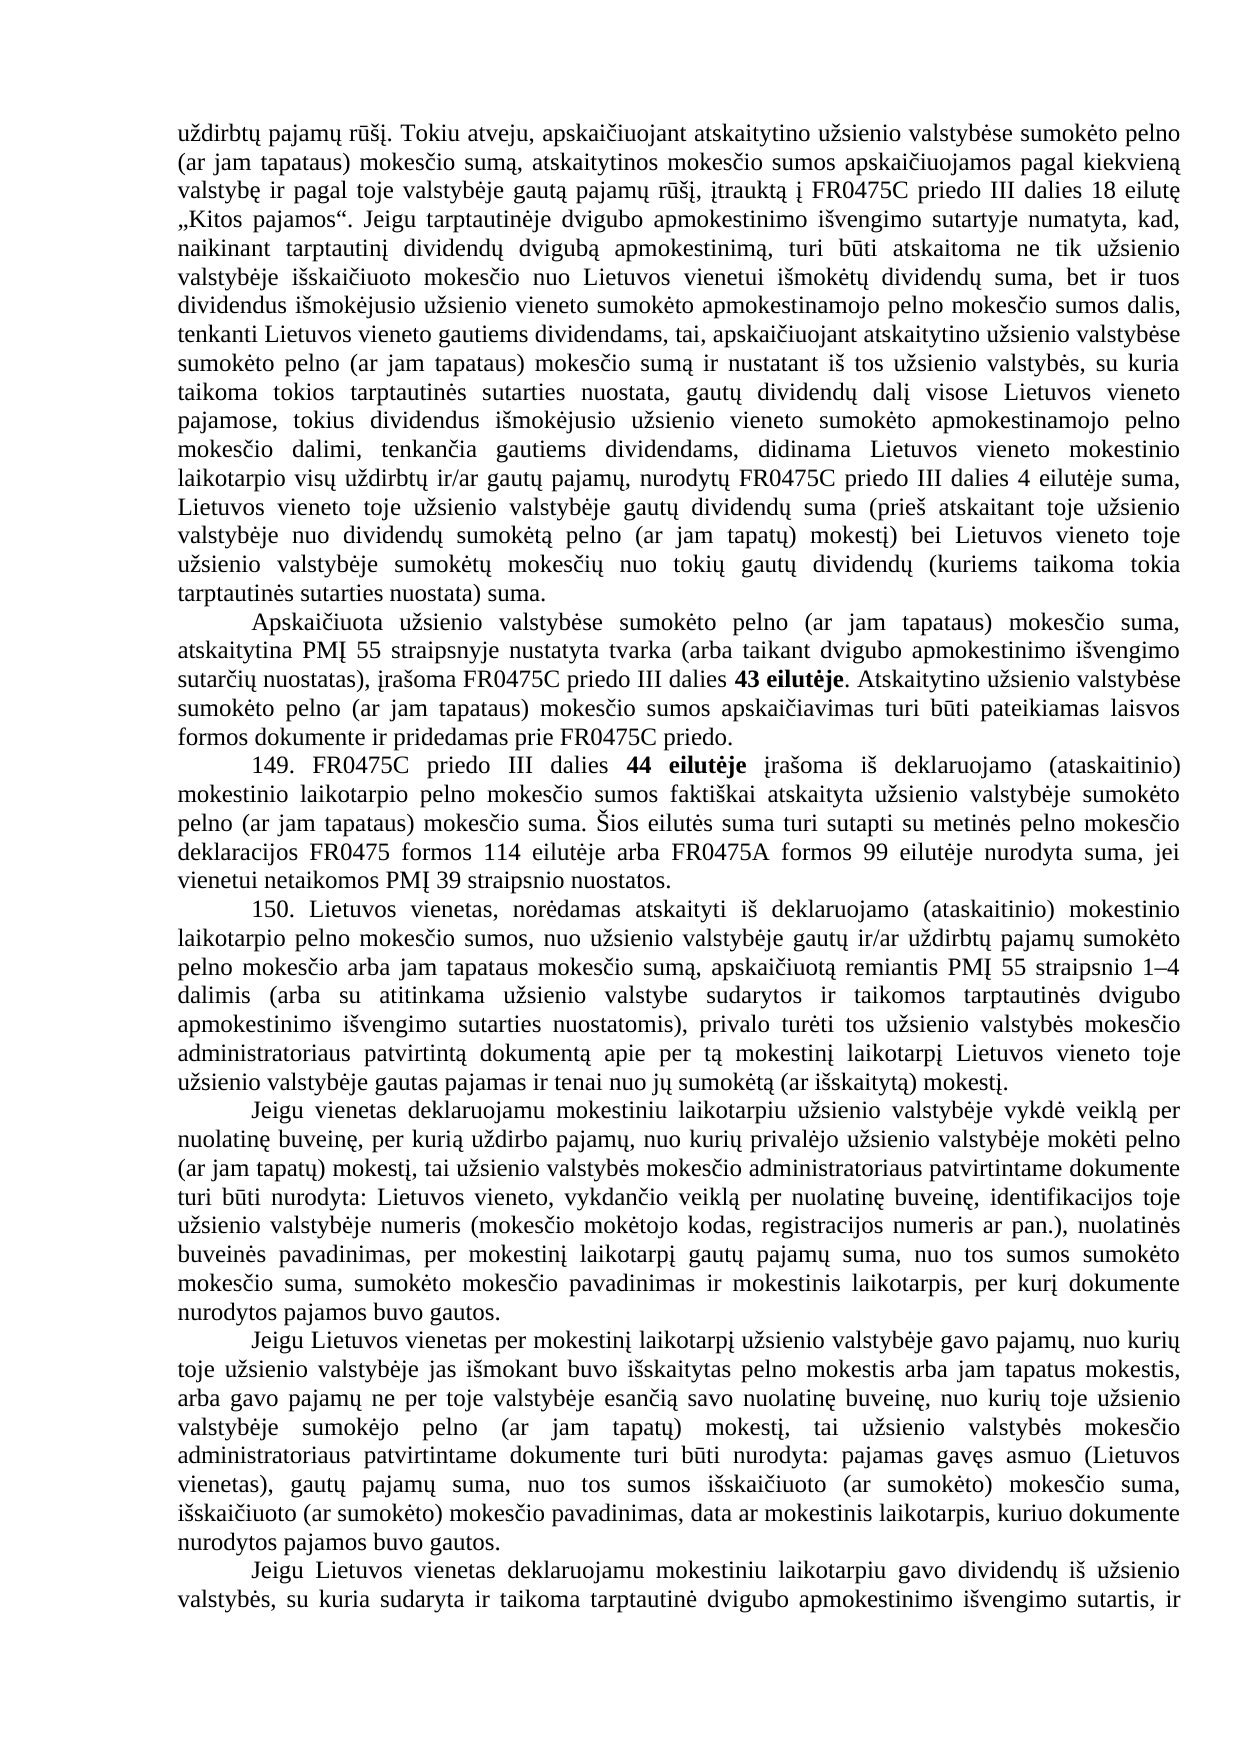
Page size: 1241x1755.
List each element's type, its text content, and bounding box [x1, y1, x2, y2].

text uždirbtų pajamų rūšį. Tokiu atveju, apskaičiuojant atskaitytino užsienio valstybėse sumokėto pelno (ar jam tapataus) mokesčio sumą, atskaitytinos mokesčio sumos apskaičiuojamos pagal kiekvieną valstybę ir pagal toje valstybėje gautą pajamų rūšį, įtrauktą į FR0475C priedo III dalies 18 eilutę „Kitos pajamos“. Jeigu tarptautinėje dvigubo apmokestinimo išvengimo sutartyje numatyta, kad, naikinant tarptautinį dividendų dvigubą apmokestinimą, turi būti atskaitoma ne tik užsienio valstybėje išskaičiuoto mokesčio nuo Lietuvos vienetui išmokėtų dividendų suma, bet ir tuos dividendus išmokėjusio užsienio vieneto sumokėto apmokestinamojo pelno mokesčio sumos dalis, tenkanti Lietuvos vieneto gautiems dividendams, tai, apskaičiuojant atskaitytino užsienio valstybėse sumokėto pelno (ar jam tapataus) mokesčio sumą ir nustatant iš tos užsienio valstybės, su kuria taikoma tokios tarptautinės sutarties nuostata, gautų dividendų dalį visose Lietuvos vieneto pajamose, tokius dividendus išmokėjusio užsienio vieneto sumokėto apmokestinamojo pelno mokesčio dalimi, tenkančia gautiems dividendams, didinama Lietuvos vieneto mokestinio laikotarpio visų uždirbtų ir/ar gautų pajamų, nurodytų FR0475C priedo III dalies 4 eilutėje suma, Lietuvos vieneto toje užsienio valstybėje gautų dividendų suma (prieš atskaitant toje užsienio valstybėje nuo dividendų sumokėtą pelno (ar jam tapatų) mokestį) bei Lietuvos vieneto toje užsienio valstybėje sumokėtų mokesčių nuo tokių gautų dividendų (kuriems taikoma tokia tarptautinės sutarties nuostata) suma. [177, 118, 1181, 607]
text Jeigu Lietuvos vienetas deklaruojamu mokestiniu laikotarpiu gavo dividendų iš užsienio valstybės, su kuria sudaryta ir taikoma tarptautinė dvigubo apmokestinimo išvengimo sutartis, ir [177, 1556, 1181, 1613]
text Jeigu Lietuvos vienetas per mokestinį laikotarpį užsienio valstybėje gavo pajamų, nuo kurių toje užsienio valstybėje jas išmokant buvo išskaitytas pelno mokestis arba jam tapatus mokestis, arba gavo pajamų ne per toje valstybėje esančią savo nuolatinę buveinę, nuo kurių toje užsienio valstybėje sumokėjo pelno (ar jam tapatų) mokestį, tai užsienio valstybės mokesčio administratoriaus patvirtintame dokumente turi būti nurodyta: pajamas gavęs asmuo (Lietuvos vienetas), gautų pajamų suma, nuo tos sumos išskaičiuoto (ar sumokėto) mokesčio suma, išskaičiuoto (ar sumokėto) mokesčio pavadinimas, data ar mokestinis laikotarpis, kuriuo dokumente nurodytos pajamos buvo gautos. [177, 1326, 1181, 1556]
text 149. FR0475C priedo III dalies 44 eilutėje įrašoma iš deklaruojamo (ataskaitinio) mokestinio laikotarpio pelno mokesčio sumos faktiškai atskaityta užsienio valstybėje sumokėto pelno (ar jam tapataus) mokesčio suma. Šios eilutės suma turi sutapti su metinės pelno mokesčio deklaracijos FR0475 formos 114 eilutėje arba FR0475A formos 99 eilutėje nurodyta suma, jei vienetui netaikomos PMĮ 39 straipsnio nuostatos. [177, 751, 1181, 894]
text Apskaičiuota užsienio valstybėse sumokėto pelno (ar jam tapataus) mokesčio suma, atskaitytina PMĮ 55 straipsnyje nustatyta tvarka (arba taikant dvigubo apmokestinimo išvengimo sutarčių nuostatas), įrašoma FR0475C priedo III dalies 43 eilutėje. Atskaitytino užsienio valstybėse sumokėto pelno (ar jam tapataus) mokesčio sumos apskaičiavimas turi būti pateikiamas laisvos formos dokumente ir pridedamas prie FR0475C priedo. [177, 607, 1181, 751]
text Jeigu vienetas deklaruojamu mokestiniu laikotarpiu užsienio valstybėje vykdė veiklą per nuolatinę buveinę, per kurią uždirbo pajamų, nuo kurių privalėjo užsienio valstybėje mokėti pelno (ar jam tapatų) mokestį, tai užsienio valstybės mokesčio administratoriaus patvirtintame dokumente turi būti nurodyta: Lietuvos vieneto, vykdančio veiklą per nuolatinę buveinę, identifikacijos toje užsienio valstybėje numeris (mokesčio mokėtojo kodas, registracijos numeris ar pan.), nuolatinės buveinės pavadinimas, per mokestinį laikotarpį gautų pajamų suma, nuo tos sumos sumokėto mokesčio suma, sumokėto mokesčio pavadinimas ir mokestinis laikotarpis, per kurį dokumente nurodytos pajamos buvo gautos. [177, 1096, 1181, 1326]
text 150. Lietuvos vienetas, norėdamas atskaityti iš deklaruojamo (ataskaitinio) mokestinio laikotarpio pelno mokesčio sumos, nuo užsienio valstybėje gautų ir/ar uždirbtų pajamų sumokėto pelno mokesčio arba jam tapataus mokesčio sumą, apskaičiuotą remiantis PMĮ 55 straipsnio 1–4 dalimis (arba su atitinkama užsienio valstybe sudarytos ir taikomos tarptautinės dvigubo apmokestinimo išvengimo sutarties nuostatomis), privalo turėti tos užsienio valstybės mokesčio administratoriaus patvirtintą dokumentą apie per tą mokestinį laikotarpį Lietuvos vieneto toje užsienio valstybėje gautas pajamas ir tenai nuo jų sumokėtą (ar išskaitytą) mokestį. [177, 894, 1181, 1096]
